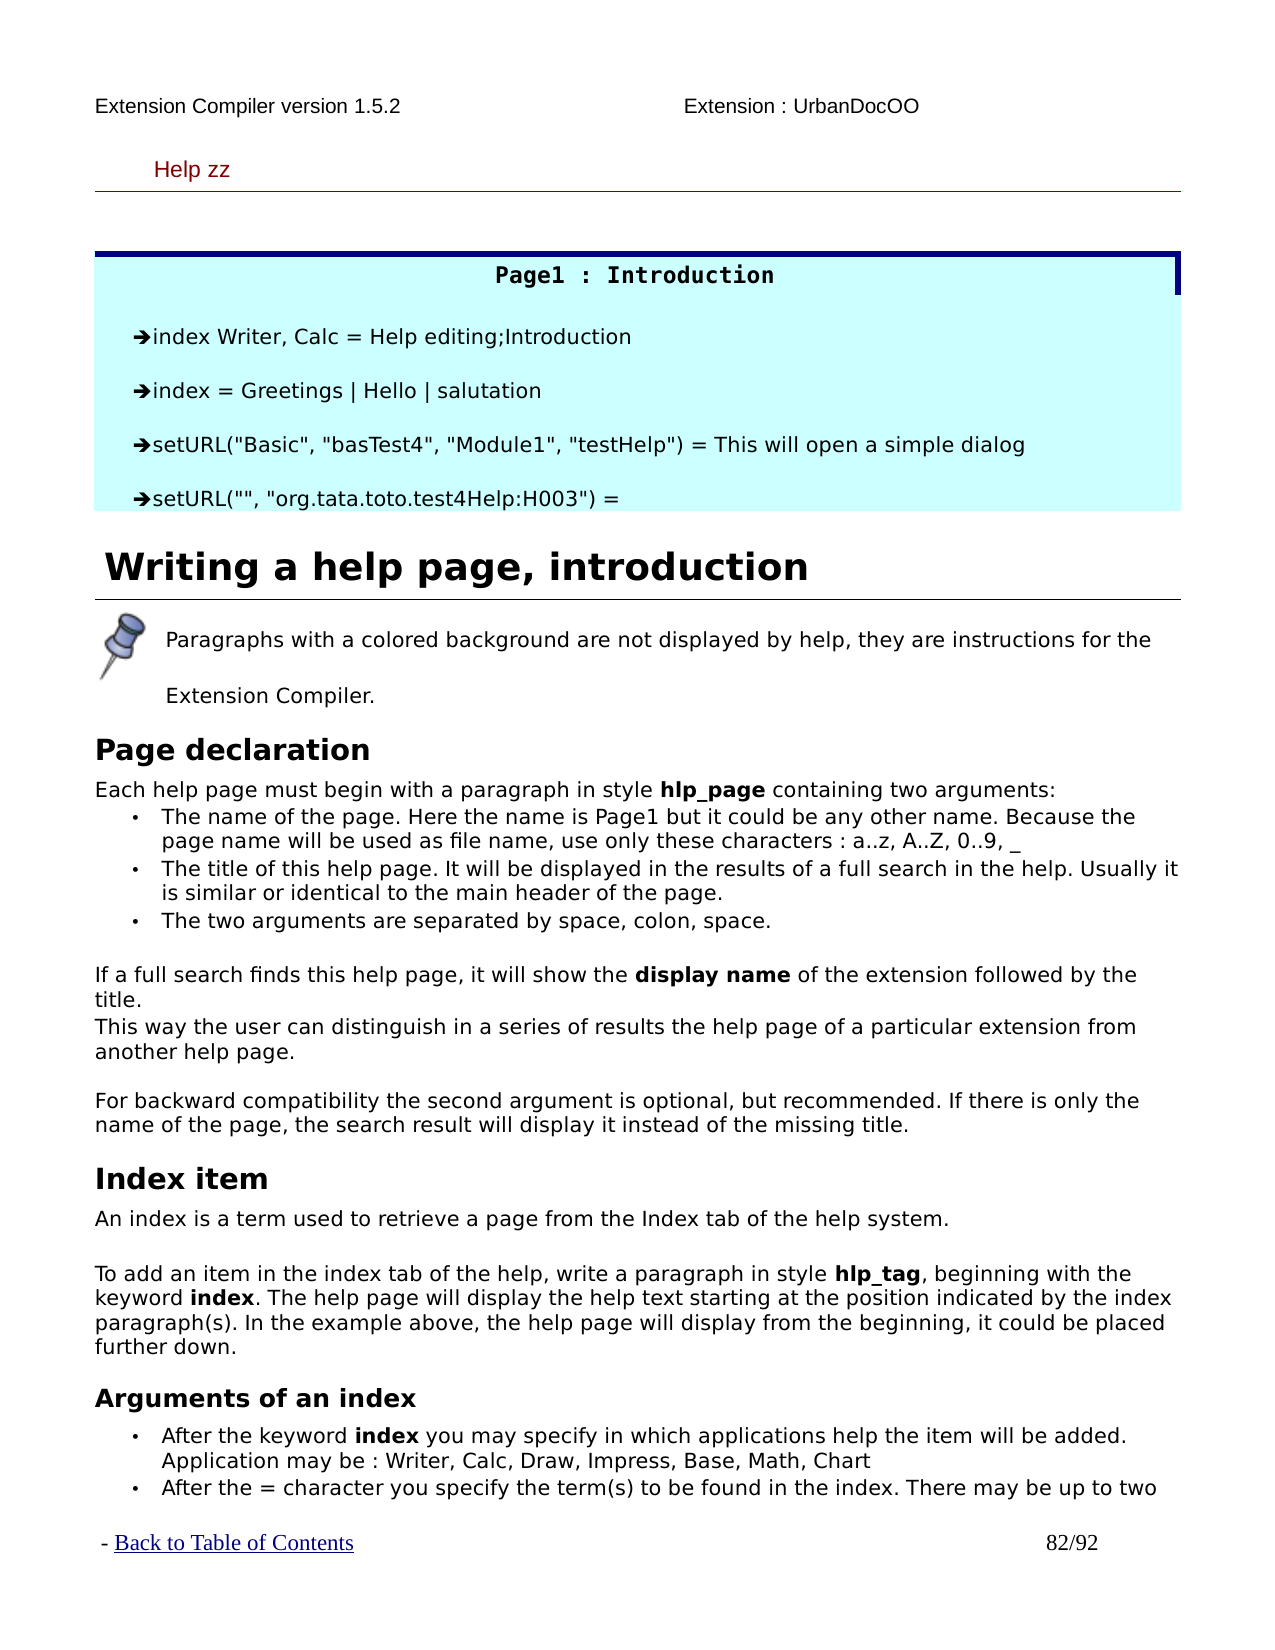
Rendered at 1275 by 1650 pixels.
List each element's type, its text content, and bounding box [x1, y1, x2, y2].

text Page declaration [94, 733, 1181, 767]
text If a full search finds this help page, it will show the display name of the extension followed by the title. [94, 963, 1181, 1012]
list index = Greetings | Hello | salutation [94, 379, 1181, 403]
text Each help page must begin with a paragraph in style hlp_page containing two arguments: [94, 777, 1181, 802]
list Paragraphs with a colored background are not displayed by help, they are instructions for the Extension Compiler. [94, 611, 1181, 708]
picture [95, 611, 151, 683]
list After the keyword index you may specify in which applications help the item will be added. Application may be : Writer, Calc, Draw, Impress, Base, Math, Chart [132, 1424, 1181, 1473]
list After the = character you specify the term(s) to be found in the index. There may be up to two [132, 1476, 1181, 1501]
text This way the user can distinguish in a series of results the help page of a particular extension from another help page. For backward compatibility the second argument is optional, but recommended. If there is only the name of the page, the search result will display it instead of the missing title. [94, 1015, 1181, 1138]
text Page1 : Introduction [94, 252, 1175, 295]
list The name of the page. Here the name is Page1 but it could be any other name. Because the page name will be used as file name, use only these characters : a..z, A..Z, 0..9, _ [132, 805, 1181, 854]
text Index item [94, 1162, 1181, 1196]
text An index is a term used to retrieve a page from the Index tab of the help system. [94, 1207, 1181, 1232]
list The title of this help page. It will be displayed in the results of a full search in the help. Usually it is similar or identical to the main header of the page. [132, 857, 1181, 906]
text Writing a help page, introduction [94, 536, 1181, 599]
list The two arguments are separated by space, colon, space. [132, 909, 1181, 933]
list setURL("Basic", "basTest4", "Module1", "testHelp") = This will open a simple dialog [94, 433, 1181, 457]
list index Writer, Calc = Help editing;Introduction [94, 325, 1181, 349]
text Help zz [94, 147, 1181, 192]
list setURL("", "org.tata.toto.test4Help:H003") = [94, 487, 1181, 511]
text To add an item in the index tab of the help, write a paragraph in style hlp_tag, beginning with the keyword index. The help page will display the help text starting at the position indicated by the index paragraph(s). In the example above, the help page will display from the beginning, it could be placed further down. [94, 1262, 1181, 1360]
text Arguments of an index [94, 1384, 1181, 1413]
